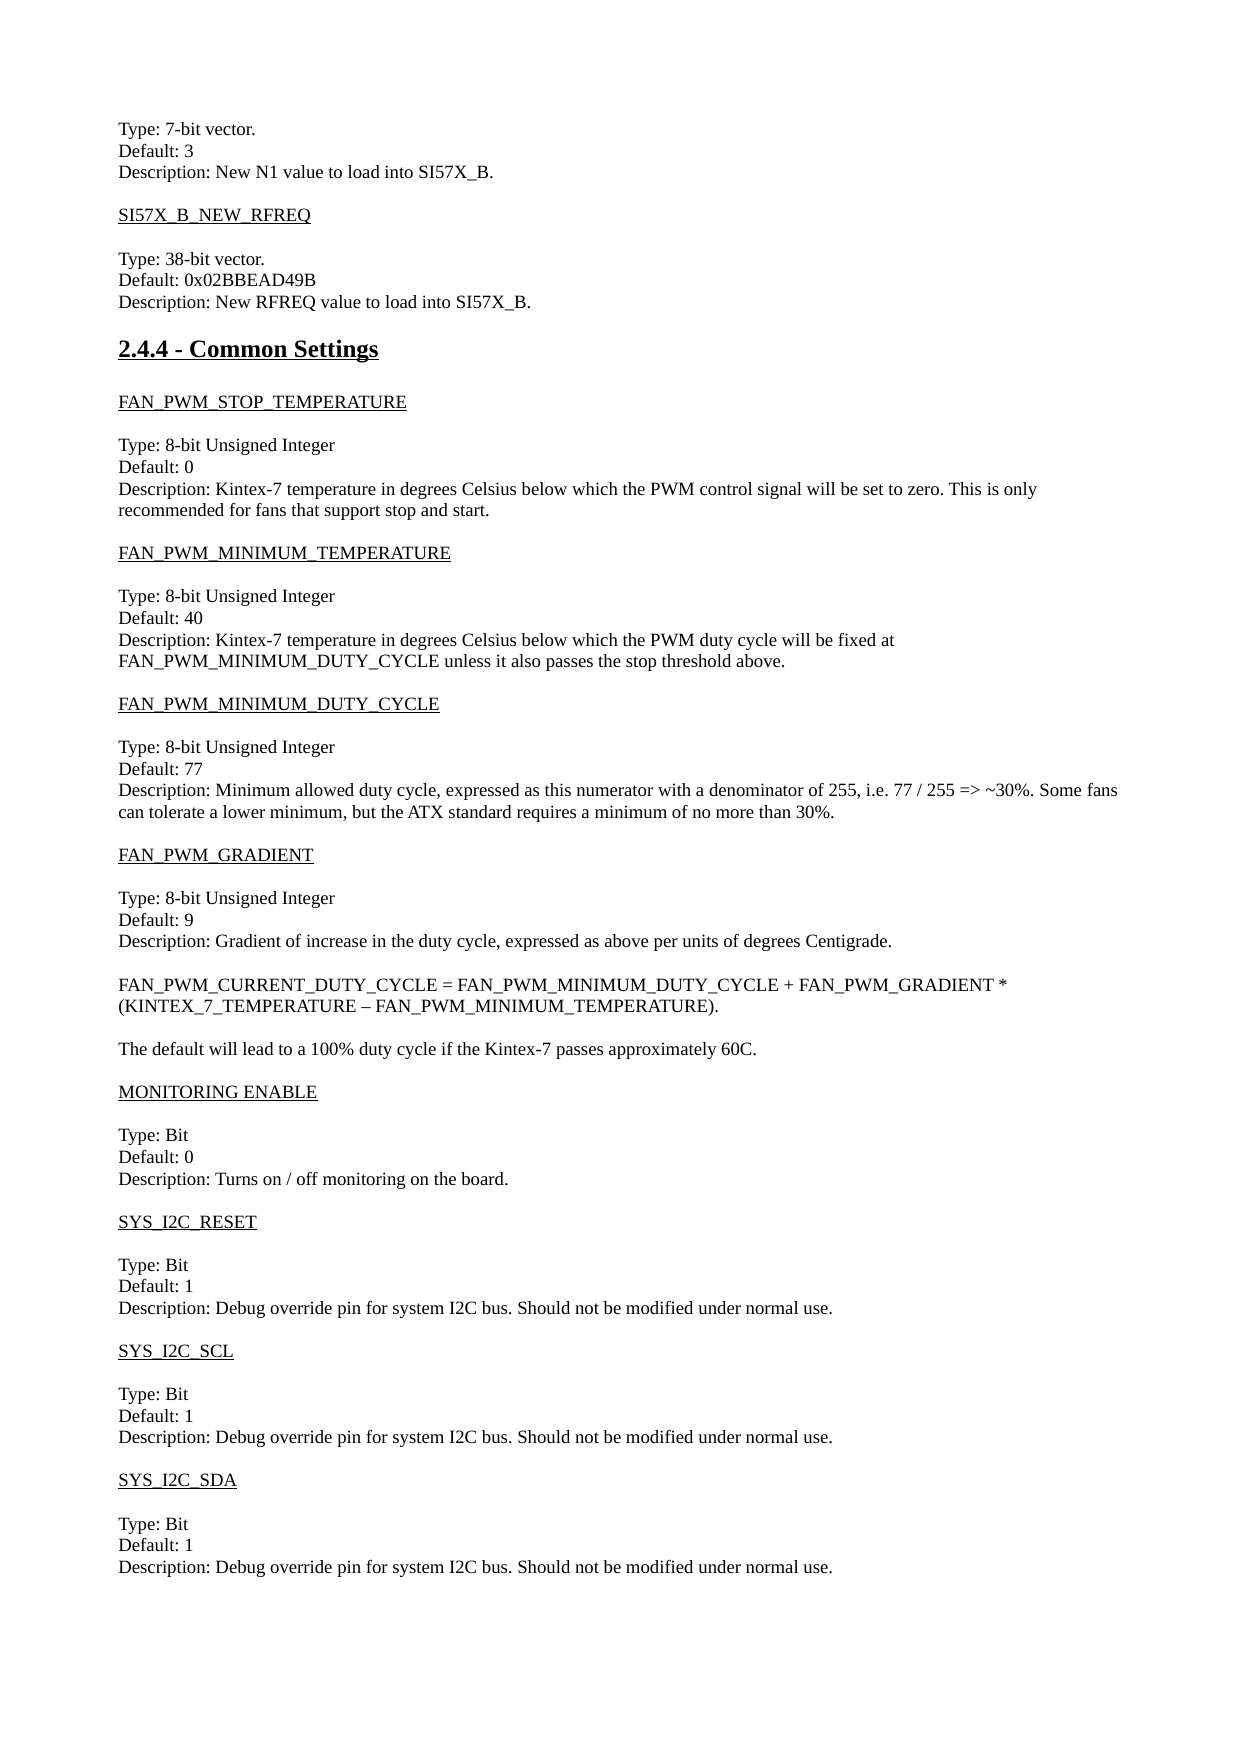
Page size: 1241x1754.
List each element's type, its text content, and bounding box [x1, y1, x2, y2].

text Type: 8-bit Unsigned Integer [118, 585, 1122, 607]
text Default: 3 [118, 140, 1122, 161]
text Default: 1 [118, 1405, 1122, 1426]
text Type: 7-bit vector. [118, 118, 1122, 140]
text Description: Debug override pin for system I2C bus. Should not be modified under normal use. [118, 1556, 1122, 1577]
text SYS_I2C_SCL [118, 1340, 1122, 1362]
text Type: 8-bit Unsigned Integer [118, 736, 1122, 758]
text Description: New RFREQ value to load into SI57X_B. [118, 291, 1122, 312]
text Type: Bit [118, 1254, 1122, 1275]
text Description: Gradient of increase in the duty cycle, expressed as above per units of degrees Centigrade. [118, 930, 1122, 952]
text Description: Debug override pin for system I2C bus. Should not be modified under normal use. [118, 1426, 1122, 1448]
text Default: 40 [118, 607, 1122, 628]
text FAN_PWM_GRADIENT [118, 844, 1122, 866]
text Default: 0 [118, 456, 1122, 477]
text Description: Debug override pin for system I2C bus. Should not be modified under normal use. [118, 1297, 1122, 1318]
text Type: Bit [118, 1383, 1122, 1405]
text Description: Kintex-7 temperature in degrees Celsius below which the PWM control signal will be set to zero. This is only recommended for fans that support stop and start. [118, 477, 1122, 521]
text SYS_I2C_RESET [118, 1211, 1122, 1232]
text FAN_PWM_MINIMUM_TEMPERATURE [118, 542, 1122, 564]
text Description: Turns on / off monitoring on the board. [118, 1167, 1122, 1189]
text Default: 0x02BBEAD49B [118, 269, 1122, 291]
text FAN_PWM_STOP_TEMPERATURE [118, 391, 1122, 413]
text The default will lead to a 100% duty cycle if the Kintex-7 passes approximately 60C. [118, 1038, 1122, 1060]
text FAN_PWM_MINIMUM_DUTY_CYCLE [118, 693, 1122, 715]
text MONITORING ENABLE [118, 1081, 1122, 1103]
text Default: 1 [118, 1534, 1122, 1556]
text Type: 38-bit vector. [118, 247, 1122, 269]
text 2.4.4 - Common Settings [118, 334, 1122, 362]
text Default: 77 [118, 758, 1122, 779]
text Description: New N1 value to load into SI57X_B. [118, 161, 1122, 183]
text Default: 1 [118, 1275, 1122, 1297]
text Default: 9 [118, 909, 1122, 930]
text Type: 8-bit Unsigned Integer [118, 887, 1122, 909]
text Description: Minimum allowed duty cycle, expressed as this numerator with a denominator of 255, i.e. 77 / 255 => ~30%. Some fans can tolerate a lower minimum, but the ATX standard requires a minimum of no more than 30%. [118, 779, 1122, 822]
text Type: Bit [118, 1512, 1122, 1534]
text SI57X_B_NEW_RFREQ [118, 204, 1122, 226]
text SYS_I2C_SDA [118, 1469, 1122, 1491]
text Description: Kintex-7 temperature in degrees Celsius below which the PWM duty cycle will be fixed at FAN_PWM_MINIMUM_DUTY_CYCLE unless it also passes the stop threshold above. [118, 628, 1122, 672]
text Type: Bit [118, 1124, 1122, 1146]
text FAN_PWM_CURRENT_DUTY_CYCLE = FAN_PWM_MINIMUM_DUTY_CYCLE + FAN_PWM_GRADIENT * (KINTEX_7_TEMPERATURE – FAN_PWM_MINIMUM_TEMPERATURE). [118, 973, 1122, 1017]
text Default: 0 [118, 1146, 1122, 1167]
text Type: 8-bit Unsigned Integer [118, 434, 1122, 456]
